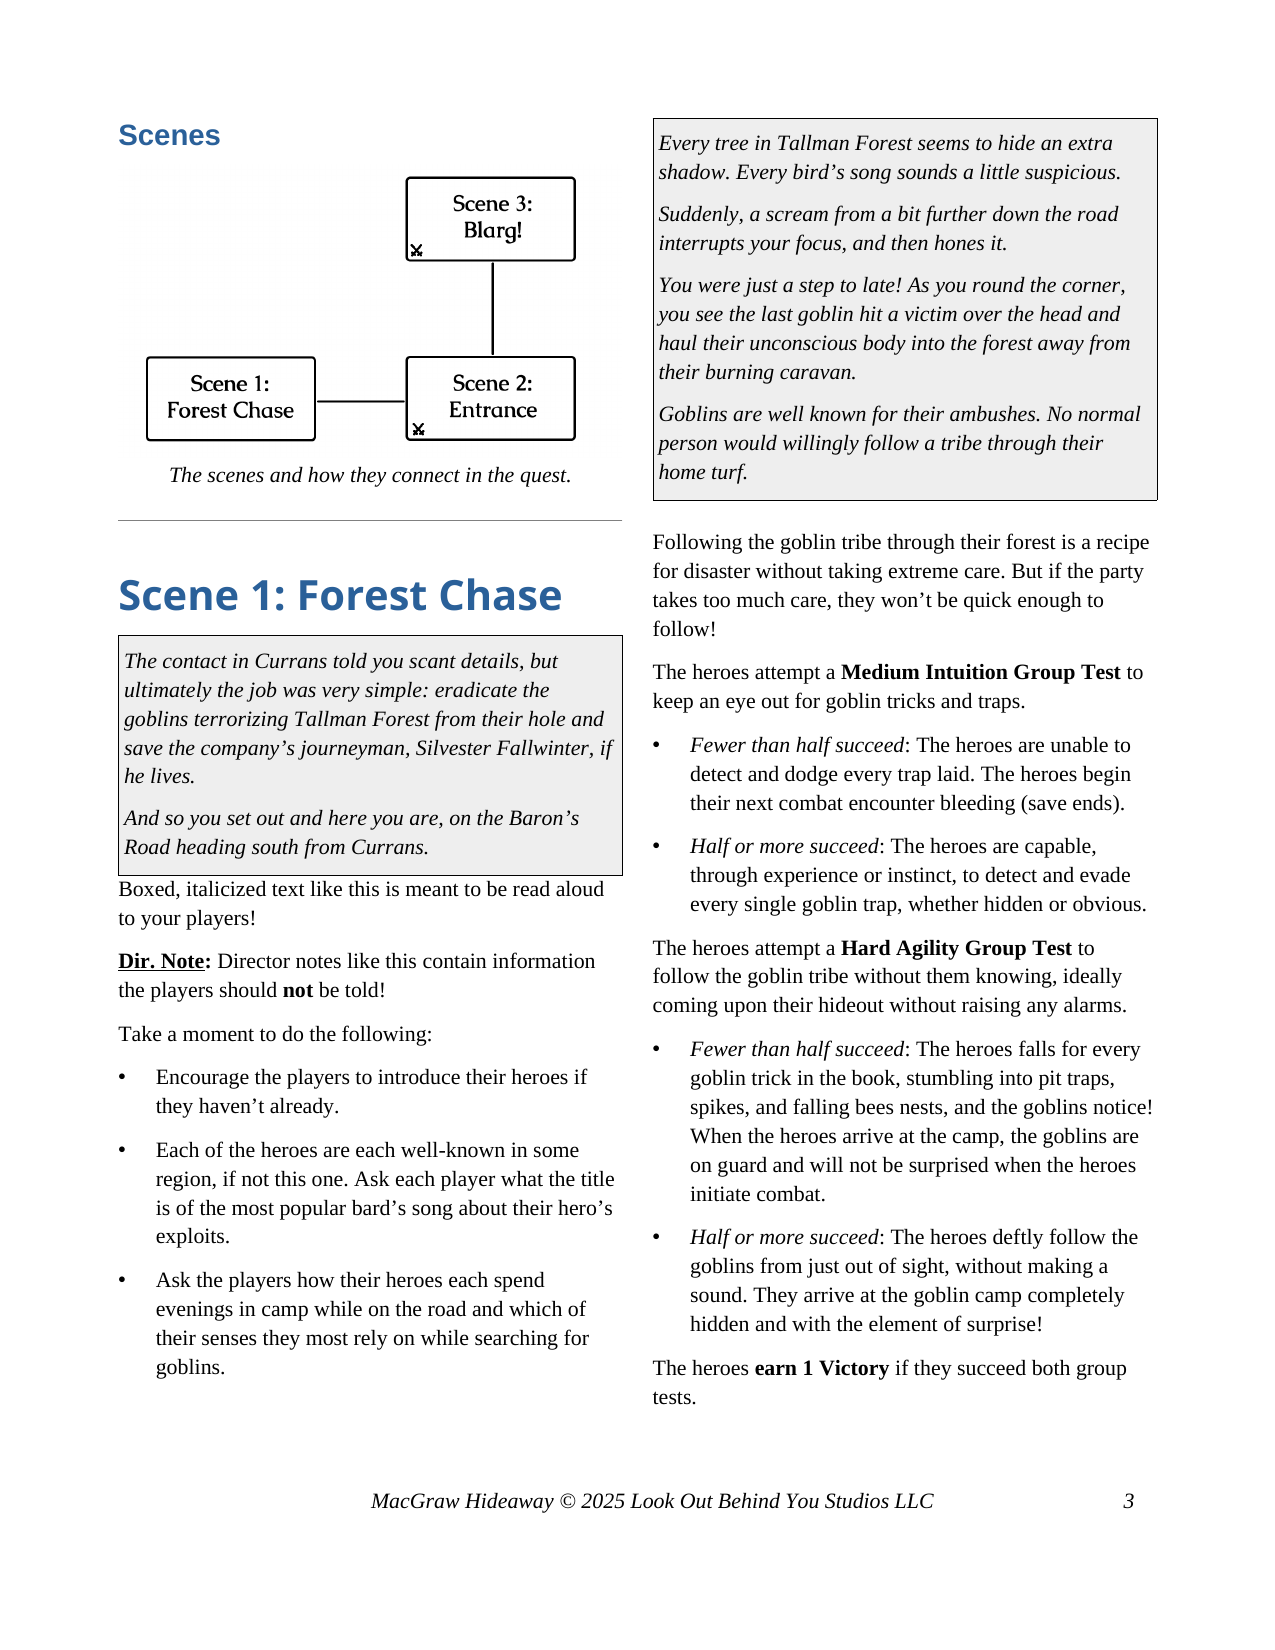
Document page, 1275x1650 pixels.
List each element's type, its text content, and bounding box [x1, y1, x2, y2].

list Fewer than half succeed: The heroes falls for every goblin trick in the book, stumbling into pit traps, spikes, and falling bees nests, and the goblins notice! When the heroes arrive at the camp, the goblins are on guard and will not be surprised when the heroes initiate combat. [652, 1036, 1157, 1206]
list Each of the heroes are each well-known in some region, if not this one. Ask each player what the title is of the most popular bard’s song about their hero’s exploits. [118, 1137, 622, 1249]
text The heroes earn 1 Victory if they succeed both group tests. [652, 1355, 1157, 1409]
subtitle Scene 1: Forest Chase [118, 566, 622, 623]
list Fewer than half succeed: The heroes are unable to detect and dodge every trap laid. The heroes begin their next combat encounter bleeding (save ends). [652, 732, 1157, 815]
picture [118, 164, 623, 458]
table_header Every tree in Tallman Forest seems to hide an extra shadow. Every bird’s song sounds a little suspicious. Suddenly, a scream from a bit further down the road interrupts your focus, and then hones it. You were just a step to late! As you round the corner, you see the last goblin hit a victim over the head and haul their unconscious body into the forest away from their burning caravan. Goblins are well known for their ambushes. No normal person would willingly follow a tribe through their home turf. [654, 119, 1157, 500]
subtitle Scenes [118, 118, 622, 152]
text Take a moment to do the following: [118, 1021, 622, 1046]
list Half or more succeed: The heroes deftly follow the goblins from just out of sight, without making a sound. They arrive at the goblin camp completely hidden and with the element of surprise! [652, 1224, 1157, 1336]
text The heroes attempt a Medium Intuition Group Test to keep an eye out for goblin tricks and traps. [652, 659, 1157, 713]
text The heroes attempt a Hard Agility Group Test to follow the goblin tribe without them knowing, ideally coming upon their hideout without raising any alarms. [652, 934, 1157, 1018]
subtitle The scenes and how they connect in the quest. [118, 458, 622, 487]
list Ask the players how their heroes each spend evenings in camp while on the road and which of their senses they most rely on while searching for goblins. [118, 1267, 622, 1379]
text Dir. Note: Director notes like this contain information the players should not be told! [118, 948, 622, 1002]
table_header The contact in Currans told you scant details, but ultimately the job was very simple: eradicate the goblins terrorizing Tallman Forest from their hole and save the company’s journeyman, Silvester Fallwinter, if he lives. And so you set out and here you are, on the Baron’s Road heading south from Currans. [119, 636, 622, 875]
list Encourage the players to introduce their heroes if they haven’t already. [118, 1064, 622, 1118]
text Following the goblin tribe through their forest is a recipe for disaster without taking extreme care. But if the party takes too much care, they won’t be quick enough to follow! [652, 529, 1157, 641]
list Half or more succeed: The heroes are capable, through experience or instinct, to detect and evade every single goblin trap, whether hidden or obvious. [652, 833, 1157, 916]
text Boxed, italicized text like this is meant to be read aloud to your players! [118, 876, 622, 930]
